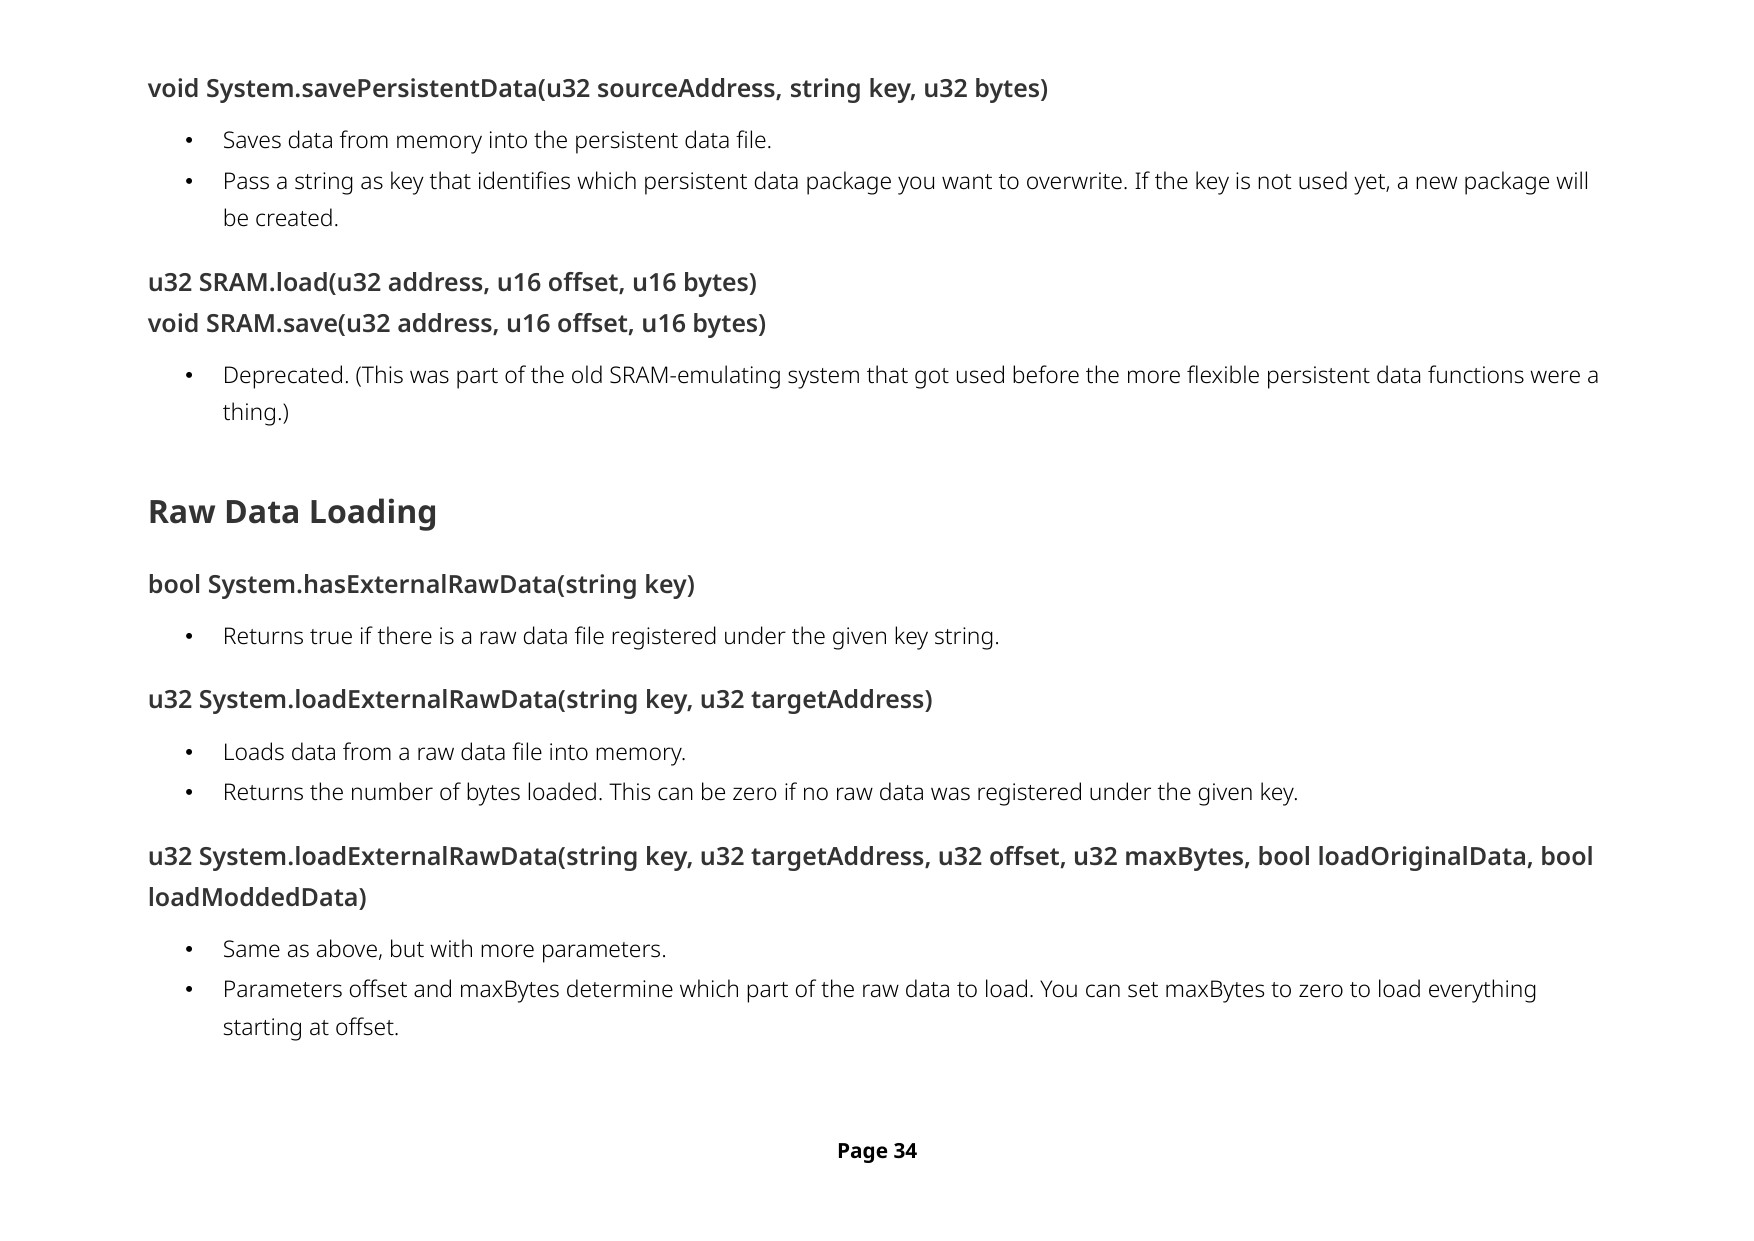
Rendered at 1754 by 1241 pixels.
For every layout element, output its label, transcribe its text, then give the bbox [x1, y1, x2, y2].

subtitle void System.savePersistentData(u32 sourceAddress, string key, u32 bytes) [148, 71, 1606, 105]
list Returns true if there is a raw data file registered under the given key string. [185, 619, 1606, 651]
subtitle u32 SRAM.load(u32 address, u16 offset, u16 bytes) void SRAM.save(u32 address, u16 offset, u16 bytes) [148, 264, 1606, 339]
list Returns the number of bytes loaded. This can be zero if no raw data was registered under the given key. [185, 776, 1606, 807]
list Same as above, but with more parameters. [185, 932, 1606, 964]
subtitle bool System.hasExternalRawData(string key) [148, 566, 1606, 600]
list Parameters offset and maxBytes determine which part of the raw data to load. You can set maxBytes to zero to load everything starting at offset. [185, 973, 1606, 1042]
subtitle u32 System.loadExternalRawData(string key, u32 targetAddress, u32 offset, u32 maxBytes, bool loadOriginalData, bool loadModdedData) [148, 838, 1606, 913]
subtitle Raw Data Loading [148, 489, 1606, 532]
list Deprecated. (This was part of the old SRAM-emulating system that got used before the more flexible persistent data functions were a thing.) [185, 359, 1606, 427]
list Loads data from a raw data file into memory. [185, 735, 1606, 767]
list Saves data from memory into the persistent data file. [185, 124, 1606, 155]
list Pass a string as key that identifies which persistent data package you want to overwrite. If the key is not used yet, a new package will be created. [185, 164, 1606, 233]
subtitle u32 System.loadExternalRawData(string key, u32 targetAddress) [148, 682, 1606, 716]
